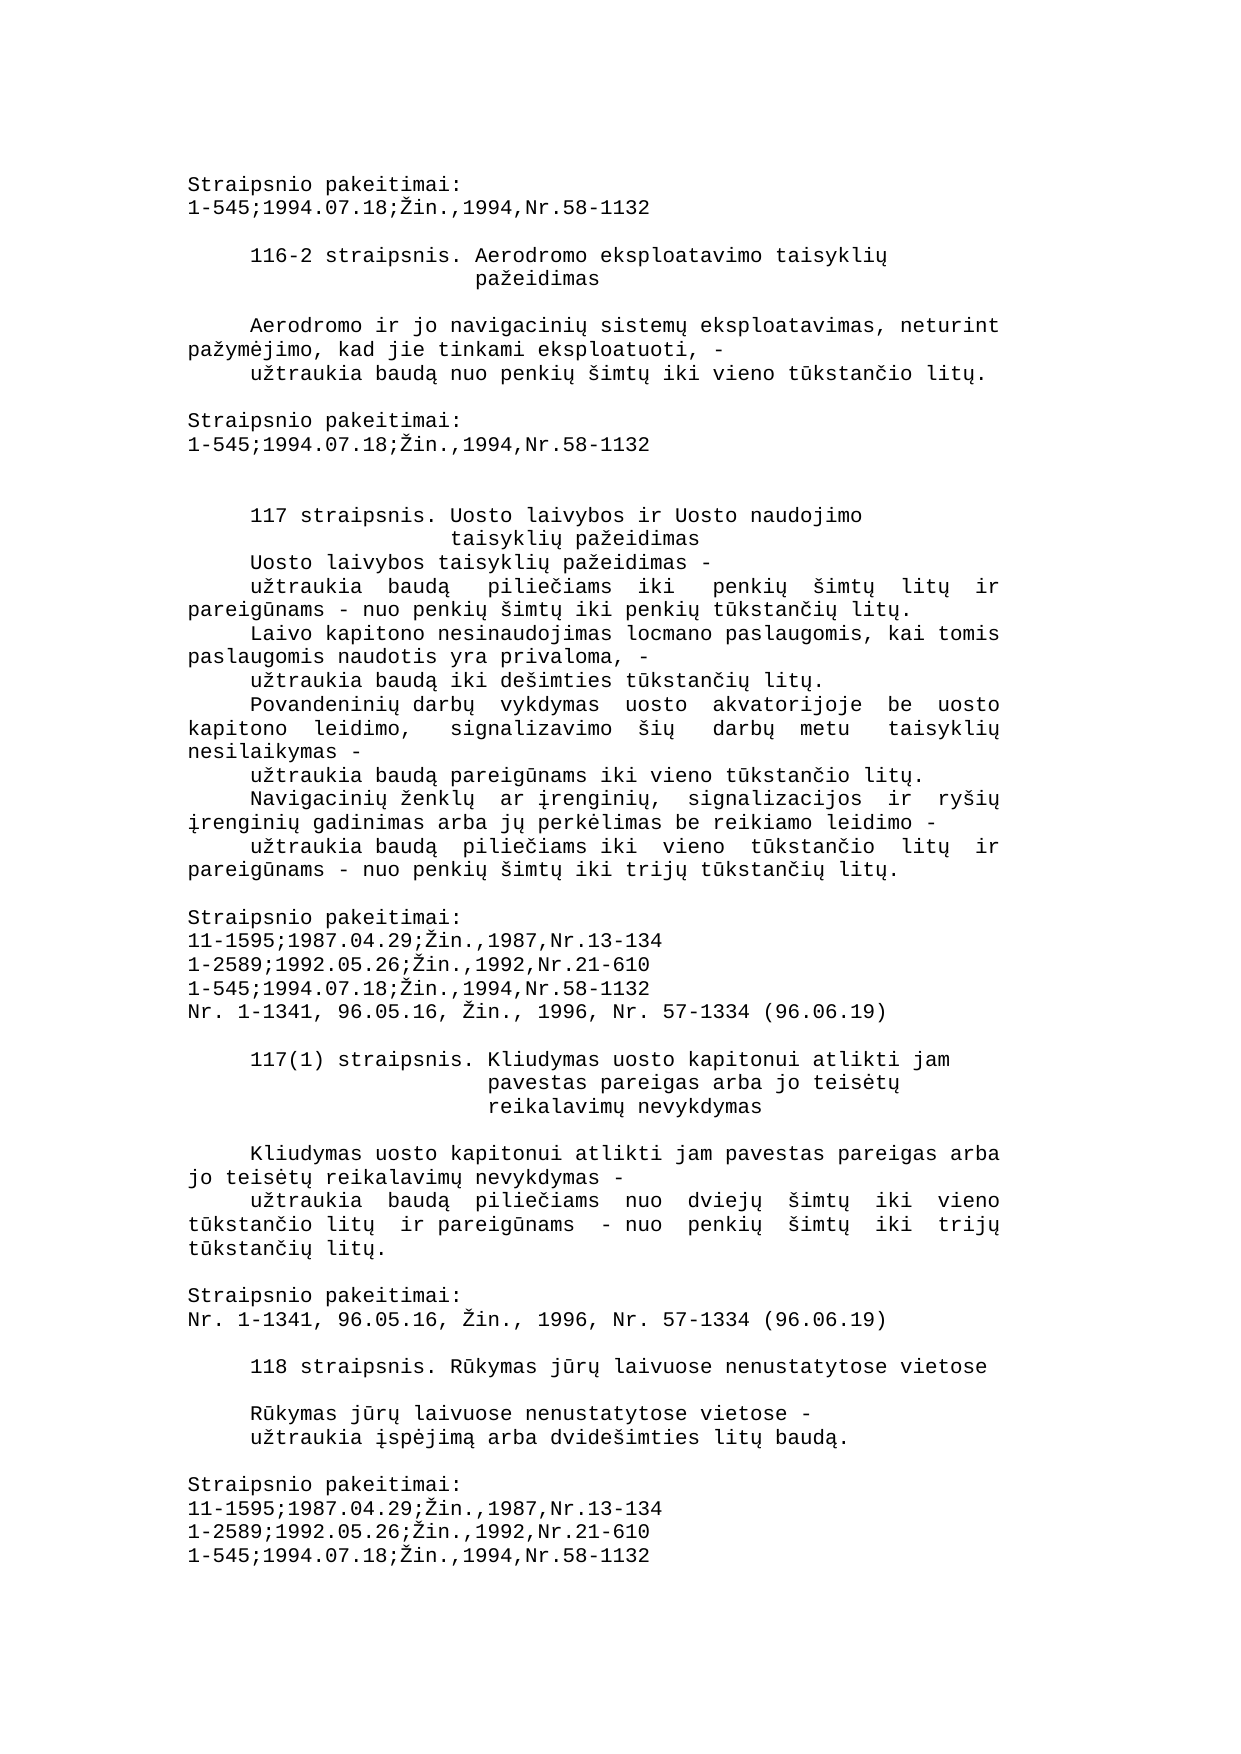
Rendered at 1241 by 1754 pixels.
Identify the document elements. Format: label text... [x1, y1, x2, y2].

text užtraukia baudą piliečiams iki penkių šimtų litų ir [187, 576, 1053, 599]
text Navigacinių ženklų ar įrenginių, signalizacijos ir ryšių [187, 788, 1053, 812]
text Uosto laivybos taisyklių pažeidimas - [187, 552, 1053, 576]
text užtraukia baudą piliečiams iki vieno tūkstančio litų ir [187, 836, 1053, 859]
text Kliudymas uosto kapitonui atlikti jam pavestas pareigas arba [187, 1143, 1053, 1167]
text paslaugomis naudotis yra privaloma, - [187, 647, 1053, 670]
text pažymėjimo, kad jie tinkami eksploatuoti, - [187, 339, 1053, 363]
text Straipsnio pakeitimai: [187, 174, 1053, 197]
text 1-2589;1992.05.26;Žin.,1992,Nr.21-610 [187, 1521, 1053, 1545]
text taisyklių pažeidimas [187, 528, 1053, 552]
text reikalavimų nevykdymas [187, 1096, 1053, 1119]
text Nr. 1-1341, 96.05.16, Žin., 1996, Nr. 57-1334 (96.06.19) [187, 1309, 1053, 1332]
text užtraukia baudą piliečiams nuo dviejų šimtų iki vieno [187, 1190, 1053, 1214]
text 117 straipsnis. Uosto laivybos ir Uosto naudojimo [187, 505, 1053, 528]
text užtraukia baudą iki dešimties tūkstančių litų. [187, 670, 1053, 694]
text Laivo kapitono nesinaudojimas locmano paslaugomis, kai tomis [187, 623, 1053, 647]
text 11-1595;1987.04.29;Žin.,1987,Nr.13-134 [187, 930, 1053, 954]
text 1-545;1994.07.18;Žin.,1994,Nr.58-1132 [187, 978, 1053, 1001]
text Straipsnio pakeitimai: [187, 907, 1053, 930]
text 11-1595;1987.04.29;Žin.,1987,Nr.13-134 [187, 1498, 1053, 1521]
text tūkstančių litų. [187, 1238, 1053, 1261]
text Straipsnio pakeitimai: [187, 410, 1053, 434]
text 118 straipsnis. Rūkymas jūrų laivuose nenustatytose vietose [187, 1356, 1053, 1379]
text užtraukia įspėjimą arba dvidešimties litų baudą. [187, 1427, 1053, 1451]
text užtraukia baudą nuo penkių šimtų iki vieno tūkstančio litų. [187, 363, 1053, 386]
text 116-2 straipsnis. Aerodromo eksploatavimo taisyklių [187, 244, 1053, 268]
text pareigūnams - nuo penkių šimtų iki trijų tūkstančių litų. [187, 859, 1053, 883]
text 1-2589;1992.05.26;Žin.,1992,Nr.21-610 [187, 954, 1053, 978]
text pareigūnams - nuo penkių šimtų iki penkių tūkstančių litų. [187, 599, 1053, 623]
text užtraukia baudą pareigūnams iki vieno tūkstančio litų. [187, 765, 1053, 788]
text 1-545;1994.07.18;Žin.,1994,Nr.58-1132 [187, 434, 1053, 457]
text Straipsnio pakeitimai: [187, 1285, 1053, 1309]
text Povandeninių darbų vykdymas uosto akvatorijoje be uosto [187, 694, 1053, 717]
text Nr. 1-1341, 96.05.16, Žin., 1996, Nr. 57-1334 (96.06.19) [187, 1001, 1053, 1025]
text Straipsnio pakeitimai: [187, 1474, 1053, 1498]
text 117(1) straipsnis. Kliudymas uosto kapitonui atlikti jam [187, 1048, 1053, 1072]
text kapitono leidimo, signalizavimo šių darbų metu taisyklių [187, 717, 1053, 741]
text pažeidimas [187, 268, 1053, 292]
text įrenginių gadinimas arba jų perkėlimas be reikiamo leidimo - [187, 812, 1053, 836]
text 1-545;1994.07.18;Žin.,1994,Nr.58-1132 [187, 1545, 1053, 1569]
text pavestas pareigas arba jo teisėtų [187, 1072, 1053, 1096]
text 1-545;1994.07.18;Žin.,1994,Nr.58-1132 [187, 197, 1053, 221]
text jo teisėtų reikalavimų nevykdymas - [187, 1167, 1053, 1190]
text tūkstančio litų ir pareigūnams - nuo penkių šimtų iki trijų [187, 1214, 1053, 1238]
text Aerodromo ir jo navigacinių sistemų eksploatavimas, neturint [187, 316, 1053, 339]
text nesilaikymas - [187, 741, 1053, 765]
text Rūkymas jūrų laivuose nenustatytose vietose - [187, 1403, 1053, 1427]
